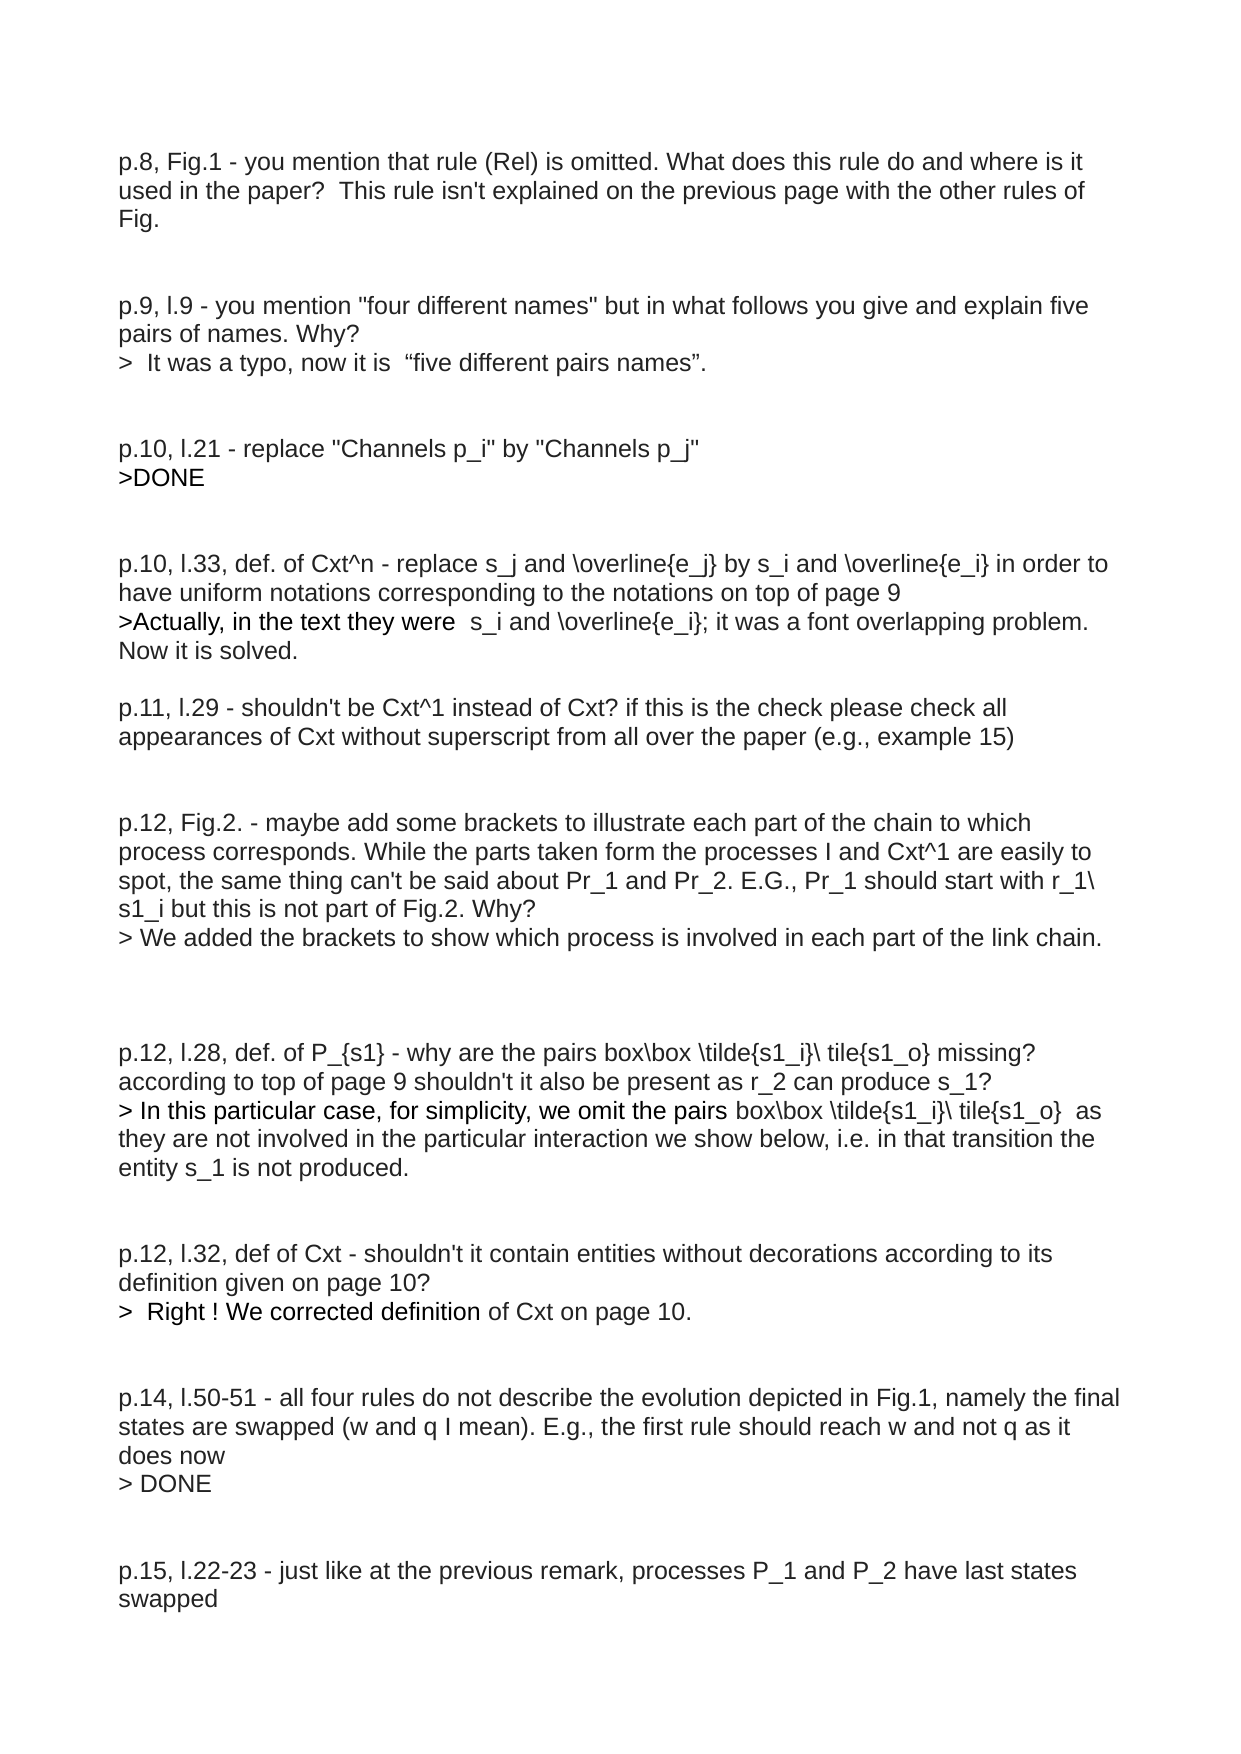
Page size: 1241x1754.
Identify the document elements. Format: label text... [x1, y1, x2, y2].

text p.11, l.29 - shouldn't be Cxt^1 instead of Cxt? if this is the check please check all appearances of Cxt without superscript from all over the paper (e.g., example 15) [118, 664, 1122, 779]
text p.12, Fig.2. - maybe add some brackets to illustrate each part of the chain to which process corresponds. While the parts taken form the processes I and Cxt^1 are easily to spot, the same thing can't be said about Pr_1 and Pr_2. E.G., Pr_1 should start with r_1\s1_i but this is not part of Fig.2. Why? [118, 779, 1122, 923]
text > It was a typo, now it is “five different pairs names”. [118, 348, 1122, 406]
text p.14, l.50-51 - all four rules do not describe the evolution depicted in Fig.1, namely the final states are swapped (w and q I mean). E.g., the first rule should reach w and not q as it does now [118, 1354, 1122, 1469]
text > DONE [118, 1469, 1122, 1527]
text p.10, l.33, def. of Cxt^n - replace s_j and \overline{e_j} by s_i and \overline{e_i} in order to have uniform notations corresponding to the notations on top of page 9 >Actually, in the text they were s_i and \overline{e_i}; it was a font overlapping problem. Now it is solved. [118, 521, 1122, 664]
text p.12, l.28, def. of P_{s1} - why are the pairs box\box \tilde{s1_i}\ tile{s1_o} missing? according to top of page 9 shouldn't it also be present as r_2 can produce s_1? > In this particular case, for simplicity, we omit the pairs box\box \tilde{s1_i}\ tile{s1_o} as they are not involved in the particular interaction we show below, i.e. in that transition the entity s_1 is not produced. [118, 1009, 1122, 1182]
text p.8, Fig.1 - you mention that rule (Rel) is omitted. What does this rule do and where is it used in the paper? This rule isn't explained on the previous page with the other rules of Fig. [118, 118, 1122, 262]
text > We added the brackets to show which process is involved in each part of the link chain. [118, 923, 1122, 952]
text p.15, l.22-23 - just like at the previous remark, processes P_1 and P_2 have last states swapped [118, 1527, 1122, 1613]
text p.10, l.21 - replace "Channels p_i" by "Channels p_j" >DONE [118, 406, 1122, 492]
text p.12, l.32, def of Cxt - shouldn't it contain entities without decorations according to its definition given on page 10? > Right ! We corrected definition of Cxt on page 10. [118, 1211, 1122, 1326]
text p.9, l.9 - you mention "four different names" but in what follows you give and explain five pairs of names. Why? [118, 262, 1122, 348]
